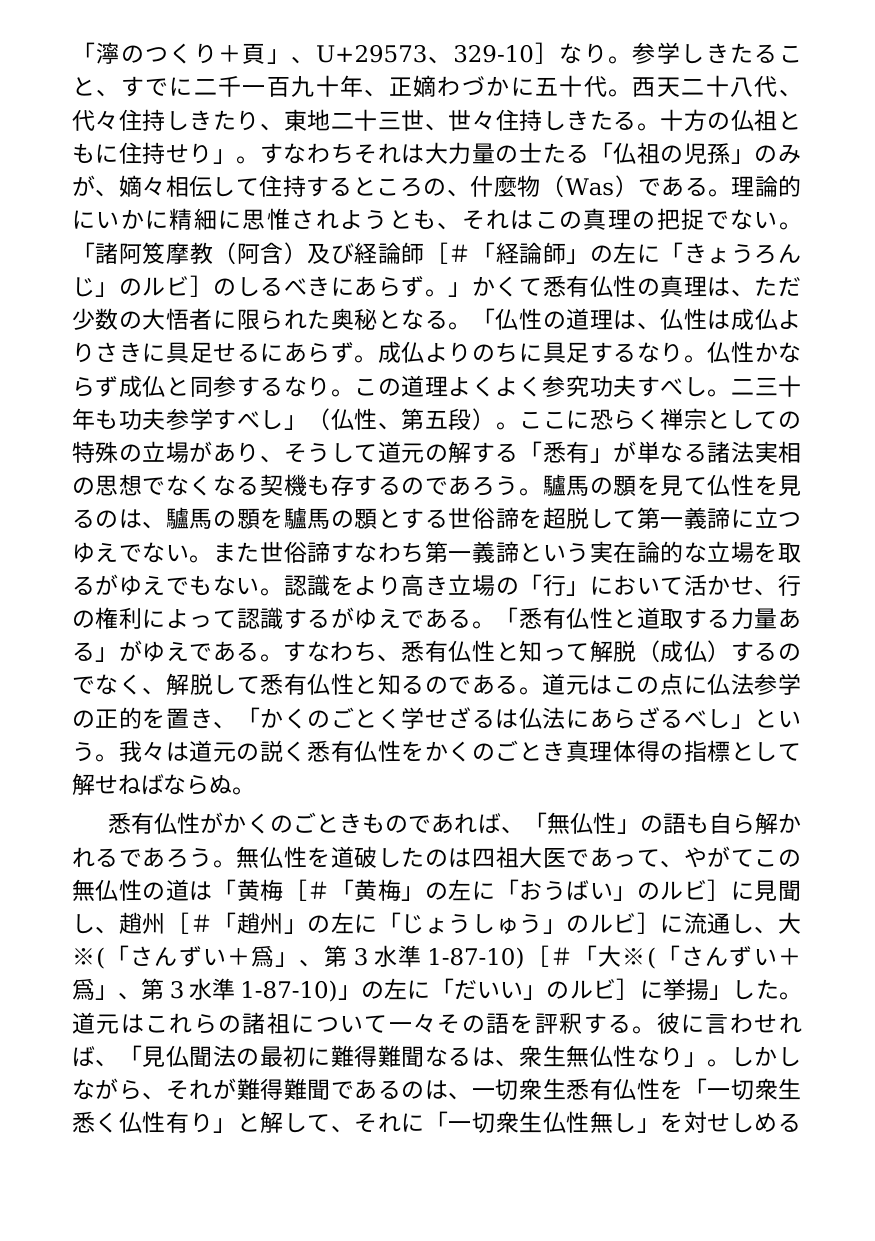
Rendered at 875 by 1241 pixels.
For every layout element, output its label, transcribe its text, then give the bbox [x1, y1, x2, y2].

text 「濘のつくり＋頁」、U+29573、329-10］なり。参学しきたること、すでに二千一百九十年、正嫡わづかに五十代。西天二十八代、代々住持しきたり、東地二十三世、世々住持しきたる。十方の仏祖ともに住持せり」。すなわちそれは大力量の士たる「仏祖の児孫」のみが、嫡々相伝して住持するところの、什麼物（Was）である。理論的にいかに精細に思惟されようとも、それはこの真理の把捉でない。「諸阿笈摩教（阿含）及び経論師［＃「経論師」の左に「きょうろんじ」のルビ］のしるべきにあらず。」かくて悉有仏性の真理は、ただ少数の大悟者に限られた奥秘となる。「仏性の道理は、仏性は成仏よりさきに具足せるにあらず。成仏よりのちに具足するなり。仏性かならず成仏と同参するなり。この道理よくよく参究功夫すべし。二三十年も功夫参学すべし」（仏性、第五段）。ここに恐らく禅宗としての特殊の立場があり、そうして道元の解する「悉有」が単なる諸法実相の思想でなくなる契機も存するのであろう。驢馬の顋を見て仏性を見るのは、驢馬の顋を驢馬の顋とする世俗諦を超脱して第一義諦に立つゆえでない。また世俗諦すなわち第一義諦という実在論的な立場を取るがゆえでもない。認識をより高き立場の「行」において活かせ、行の権利によって認識するがゆえである。「悉有仏性と道取する力量ある」がゆえである。すなわち、悉有仏性と知って解脱（成仏）するのでなく、解脱して悉有仏性と知るのである。道元はこの点に仏法参学の正的を置き、「かくのごとく学せざるは仏法にあらざるべし」という。我々は道元の説く悉有仏性をかくのごとき真理体得の指標として解せねばならぬ。 [72, 36, 802, 800]
text 悉有仏性がかくのごときものであれば、「無仏性」の語も自ら解かれるであろう。無仏性を道破したのは四祖大医であって、やがてこの無仏性の道は「黄梅［＃「黄梅」の左に「おうばい」のルビ］に見聞し、趙州［＃「趙州」の左に「じょうしゅう」のルビ］に流通し、大※(「さんずい＋爲」、第3水準1-87-10)［＃「大※(「さんずい＋爲」、第3水準1-87-10)」の左に「だいい」のルビ］に挙揚」した。道元はこれらの諸祖について一々その語を評釈する。彼に言わせれば、「見仏聞法の最初に難得難聞なるは、衆生無仏性なり」。しかしながら、それが難得難聞であるのは、一切衆生悉有仏性を「一切衆生悉く仏性有り」と解して、それに「一切衆生仏性無し」を対せしめる [72, 806, 802, 1138]
